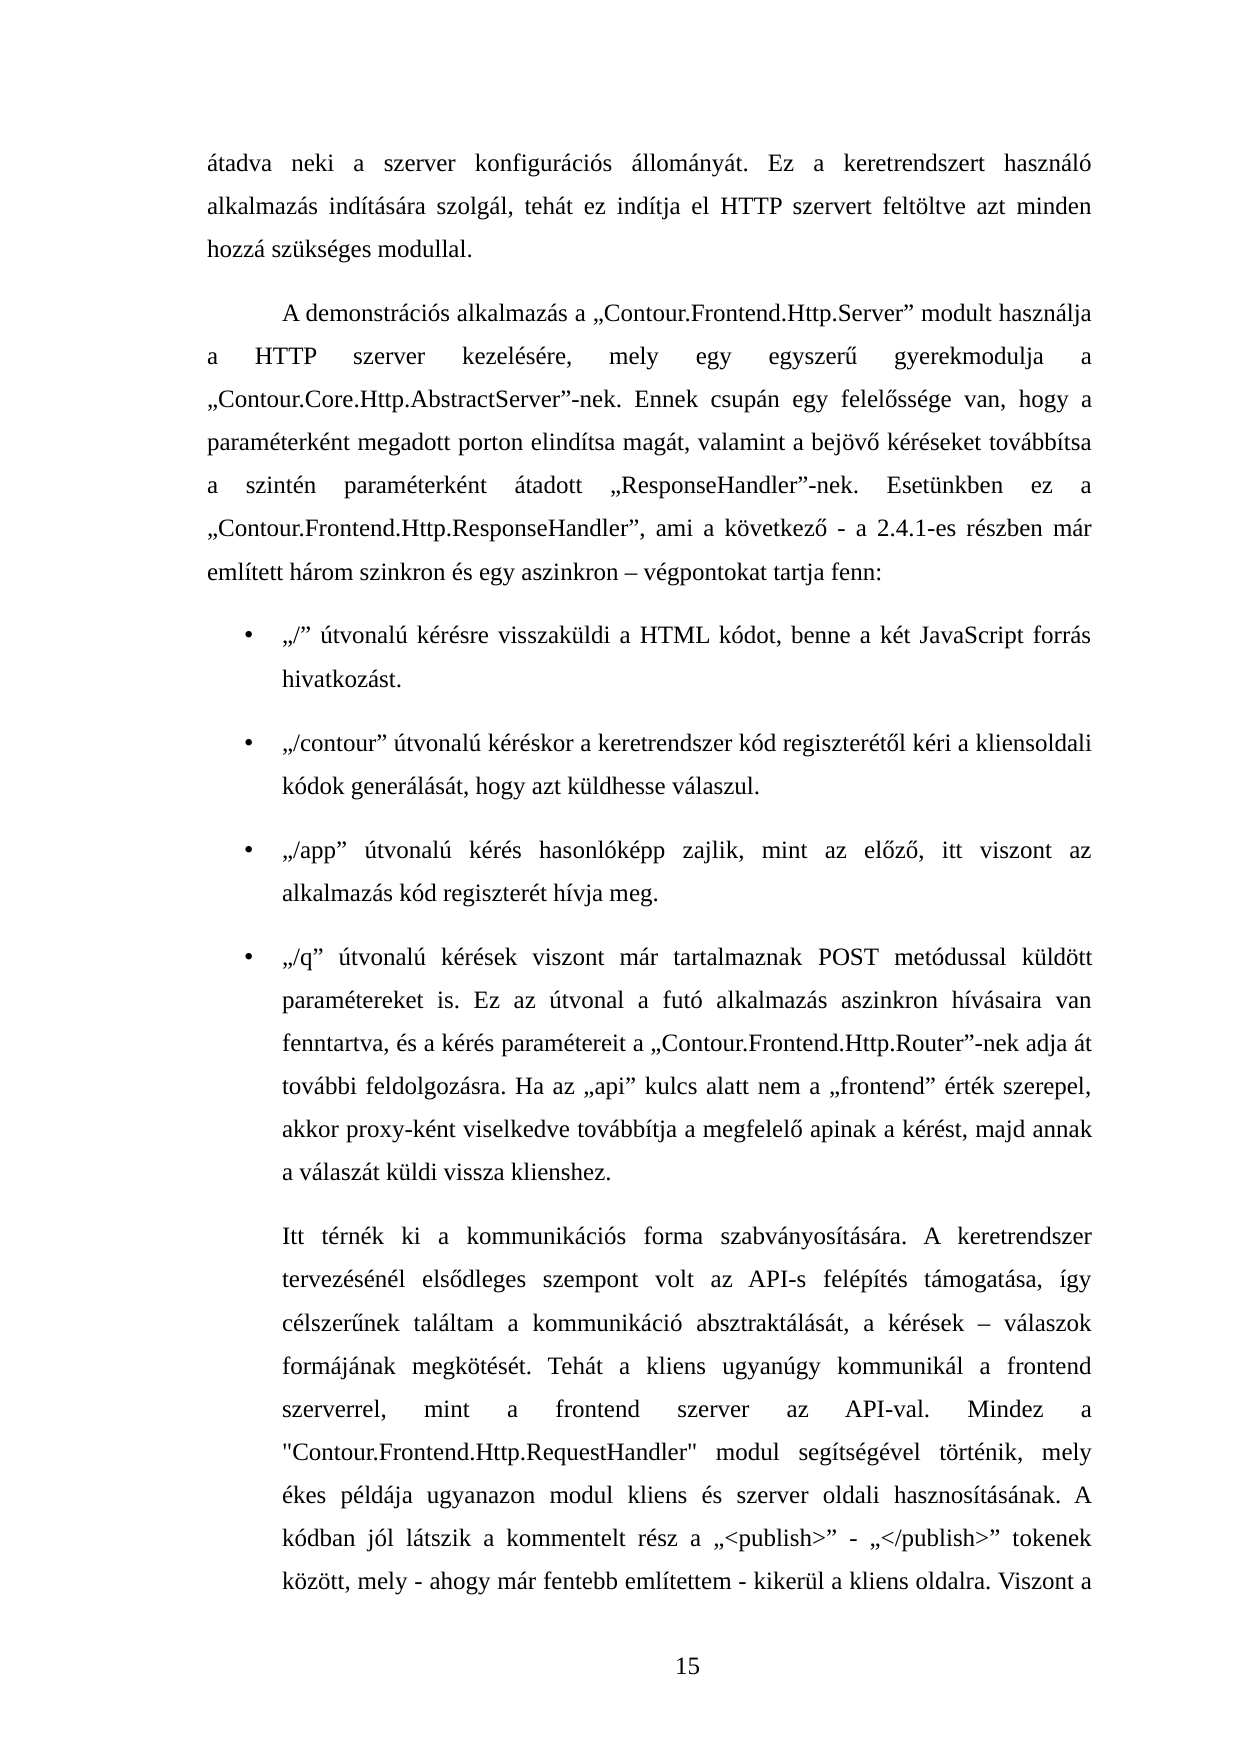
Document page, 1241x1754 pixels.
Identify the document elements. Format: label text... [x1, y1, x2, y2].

list „/q” útvonalú kérések viszont már tartalmaznak POST metódussal küldött paramétereket is. Ez az útvonal a futó alkalmazás aszinkron hívásaira van fenntartva, és a kérés paramétereit a „Contour.Frontend.Http.Router”-nek adja át további feldolgozásra. Ha az „api” kulcs alatt nem a „frontend” érték szerepel, akkor proxy-ként viselkedve továbbítja a megfelelő apinak a kérést, majd annak a válaszát küldi vissza klienshez. [244, 942, 1092, 1186]
list Itt térnék ki a kommunikációs forma szabványosítására. A keretrendszer tervezésénél elsődleges szempont volt az API-s felépítés támogatása, így célszerűnek találtam a kommunikáció absztraktálását, a kérések – válaszok formájának megkötését. Tehát a kliens ugyanúgy kommunikál a frontend szerverrel, mint a frontend szerver az API-val. Mindez a "Contour.Frontend.Http.RequestHandler" modul segítségével történik, mely ékes példája ugyanazon modul kliens és szerver oldali hasznosításának. A kódban jól látszik a kommentelt rész a „<publish>” - „</publish>” tokenek között, mely - ahogy már fentebb említettem - kikerül a kliens oldalra. Viszont a [244, 1221, 1092, 1595]
text A demonstrációs alkalmazás a „Contour.Frontend.Http.Server” modult használja a HTTP szerver kezelésére, mely egy egyszerű gyerekmodulja a „Contour.Core.Http.AbstractServer”-nek. Ennek csupán egy felelőssége van, hogy a paraméterként megadott porton elindítsa magát, valamint a bejövő kéréseket továbbítsa a szintén paraméterként átadott „ResponseHandler”-nek. Esetünkben ez a „Contour.Frontend.Http.ResponseHandler”, ami a következő - a 2.4.1-es részben már említett három szinkron és egy aszinkron – végpontokat tartja fenn: [207, 298, 1092, 585]
text átadva neki a szerver konfigurációs állományát. Ez a keretrendszert használó alkalmazás indítására szolgál, tehát ez indítja el HTTP szervert feltöltve azt minden hozzá szükséges modullal. [207, 148, 1092, 263]
list „/” útvonalú kérésre visszaküldi a HTML kódot, benne a két JavaScript forrás hivatkozást. [244, 621, 1092, 692]
list „/contour” útvonalú kéréskor a keretrendszer kód regiszterétől kéri a kliensoldali kódok generálását, hogy azt küldhesse válaszul. [244, 728, 1092, 799]
list „/app” útvonalú kérés hasonlóképp zajlik, mint az előző, itt viszont az alkalmazás kód regiszterét hívja meg. [244, 835, 1092, 907]
